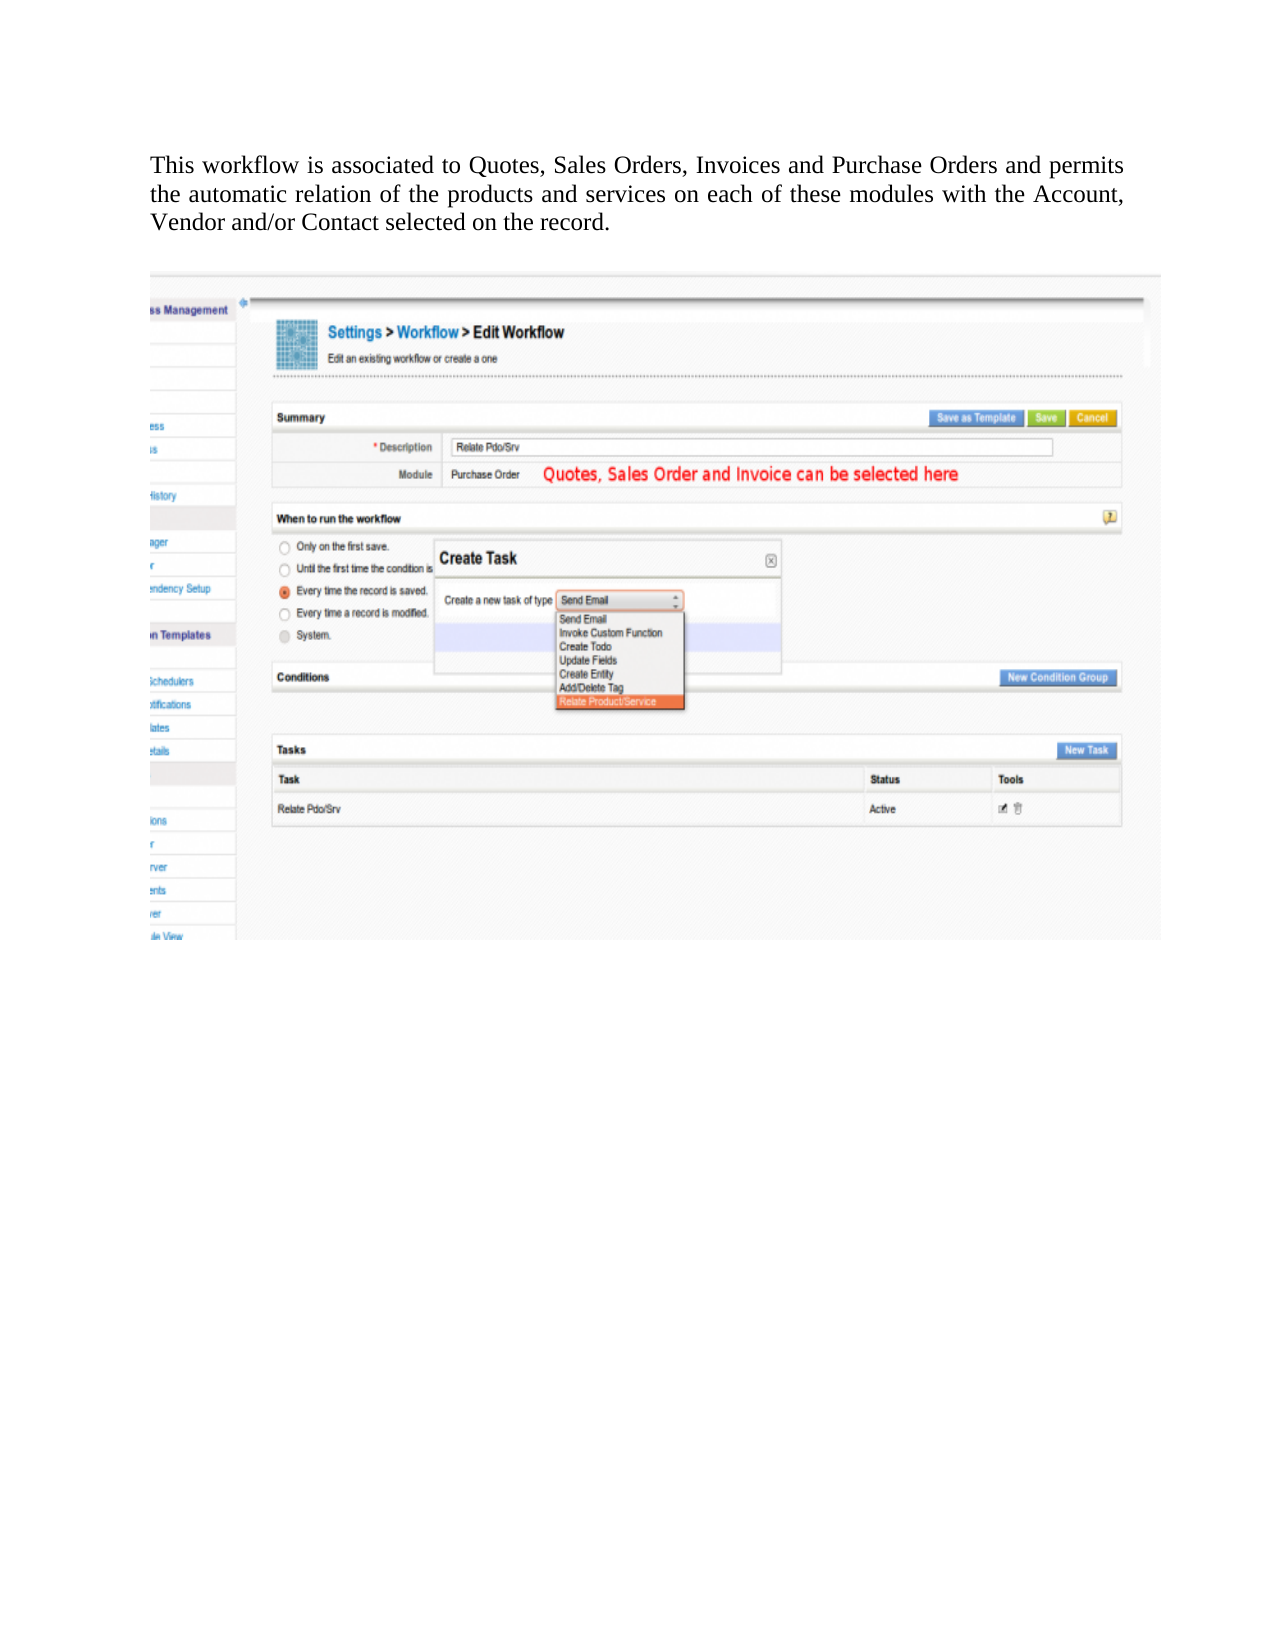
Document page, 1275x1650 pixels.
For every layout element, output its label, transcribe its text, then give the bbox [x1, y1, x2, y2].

picture [150, 271, 1161, 940]
text This workflow is associated to Quotes, Sales Orders, Invoices and Purchase Orders and permits the automatic relation of the products and services on each of these modules with the Account, Vendor and/or Contact selected on the record. [150, 150, 1125, 236]
